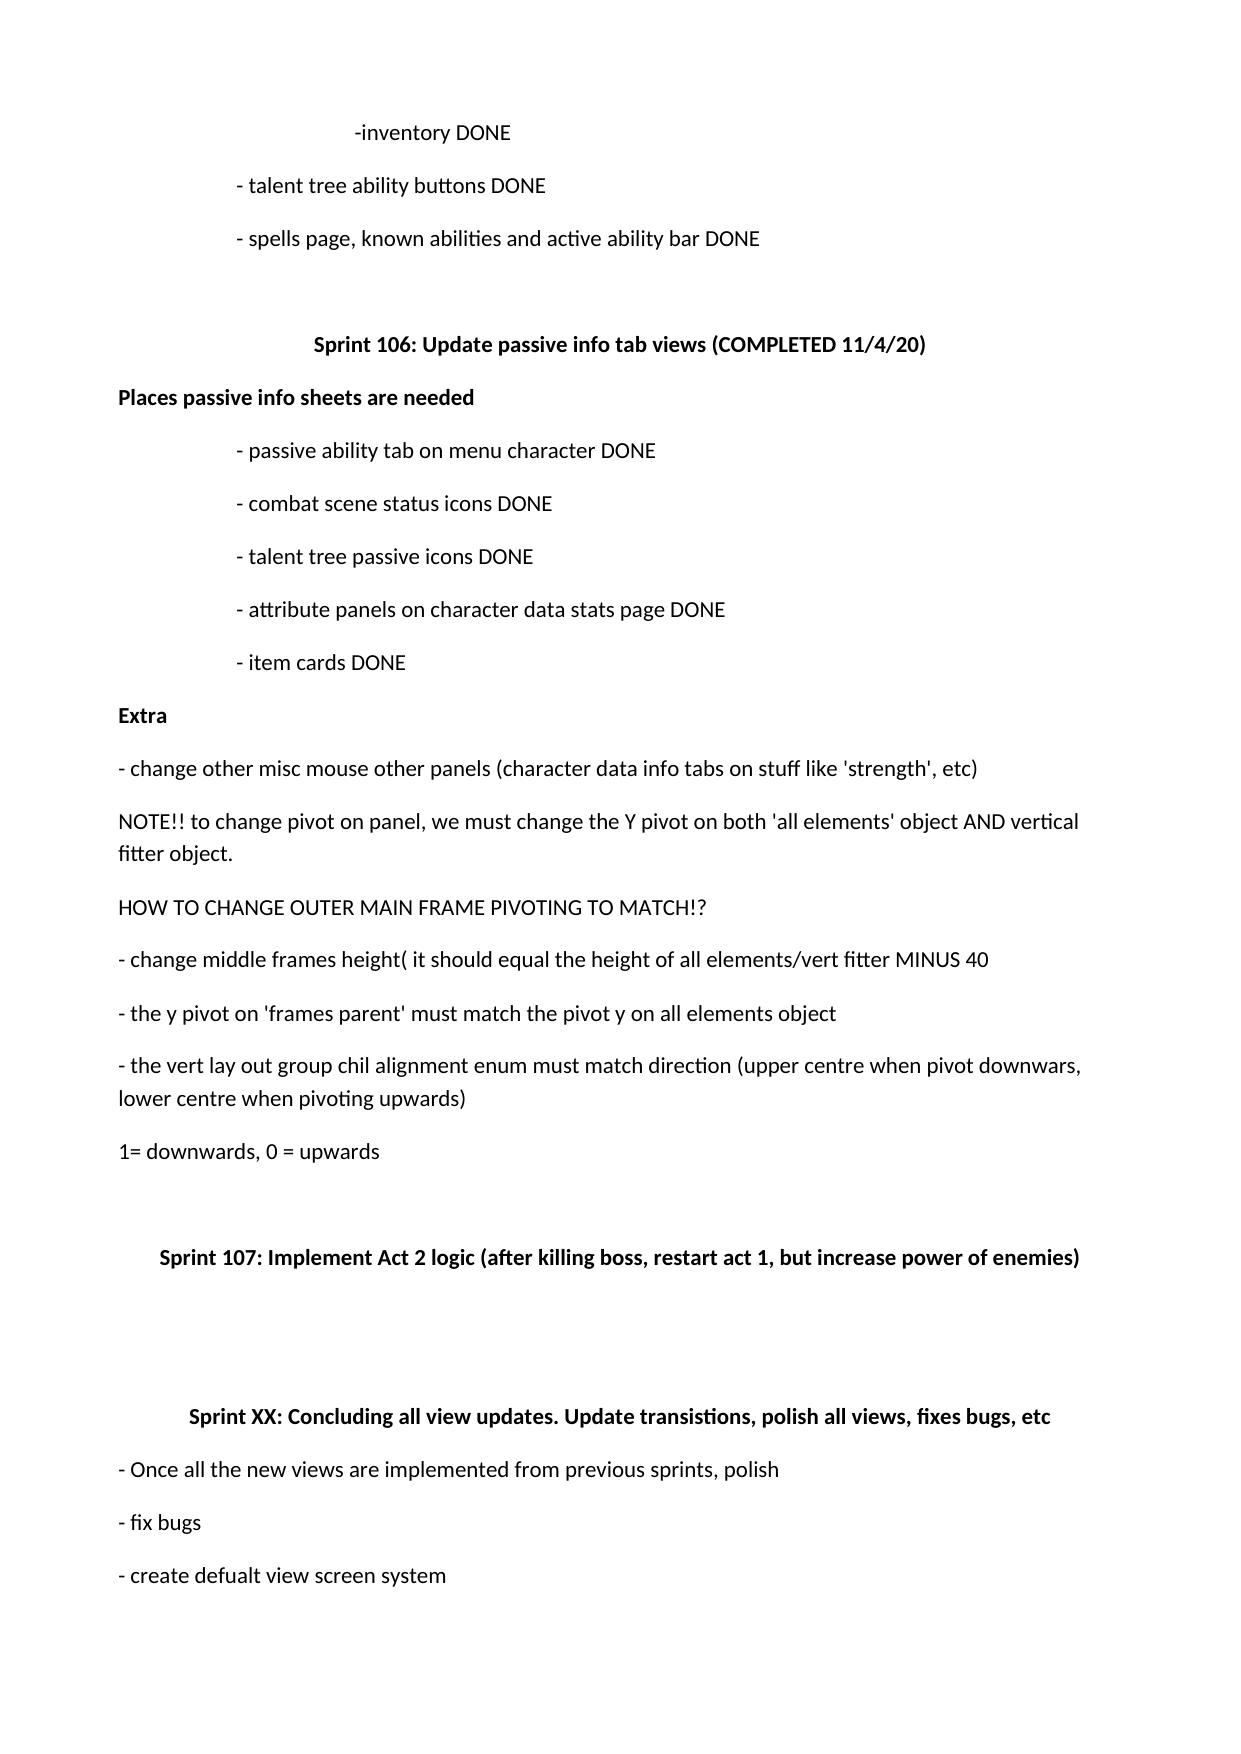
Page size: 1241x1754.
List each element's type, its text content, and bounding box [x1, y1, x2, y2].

text Extra [118, 701, 1122, 729]
text Sprint 107: Implement Act 2 logic (after killing boss, restart act 1, but increase power of enemies) [118, 1243, 1122, 1271]
text - Once all the new views are implemented from previous sprints, polish [118, 1455, 1122, 1483]
text - change middle frames height( it should equal the height of all elements/vert fitter MINUS 40 [118, 946, 1122, 974]
text HOW TO CHANGE OUTER MAIN FRAME PIVOTING TO MATCH!? [118, 893, 1122, 921]
text Sprint 106: Update passive info tab views (COMPLETED 11/4/20) [118, 330, 1122, 358]
text - fix bugs [118, 1508, 1122, 1536]
text Places passive info sheets are needed [118, 383, 1122, 411]
text -inventory DONE [118, 118, 1122, 146]
text - talent tree ability buttons DONE [118, 171, 1122, 199]
text - the y pivot on 'frames parent' must match the pivot y on all elements object [118, 999, 1122, 1027]
text NOTE!! to change pivot on panel, we must change the Y pivot on both 'all elements' object AND vertical fitter object. [118, 807, 1122, 868]
text - passive ability tab on menu character DONE [118, 436, 1122, 464]
text Sprint XX: Concluding all view updates. Update transistions, polish all views, fixes bugs, etc [118, 1402, 1122, 1430]
text 1= downwards, 0 = upwards [118, 1137, 1122, 1165]
text - item cards DONE [118, 648, 1122, 676]
text - talent tree passive icons DONE [118, 542, 1122, 570]
text - spells page, known abilities and active ability bar DONE [118, 224, 1122, 252]
text - the vert lay out group chil alignment enum must match direction (upper centre when pivot downwars, lower centre when pivoting upwards) [118, 1052, 1122, 1112]
text - attribute panels on character data stats page DONE [118, 595, 1122, 623]
text - change other misc mouse other panels (character data info tabs on stuff like 'strength', etc) [118, 754, 1122, 782]
text - combat scene status icons DONE [118, 489, 1122, 517]
text - create defualt view screen system [118, 1561, 1122, 1589]
